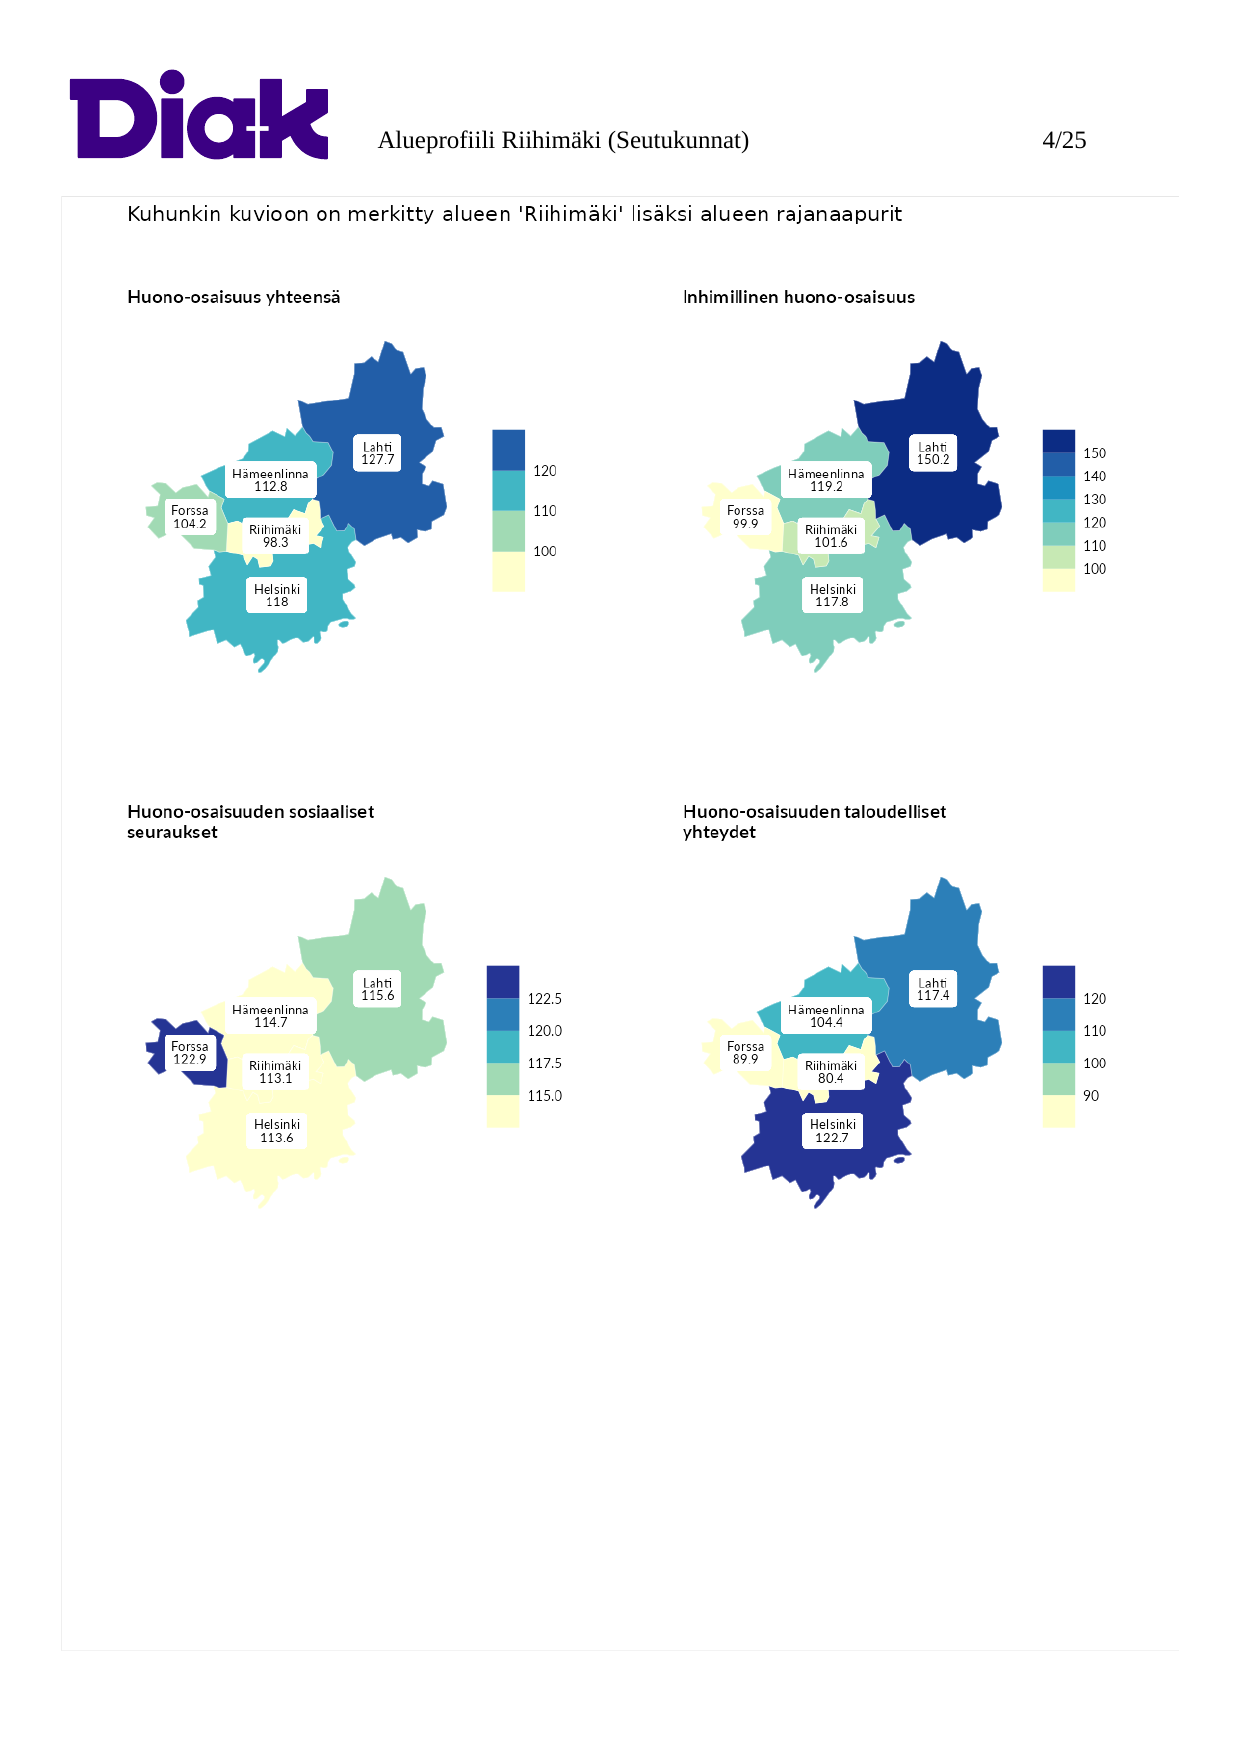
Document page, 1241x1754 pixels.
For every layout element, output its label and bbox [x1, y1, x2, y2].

picture [61, 196, 1179, 1651]
